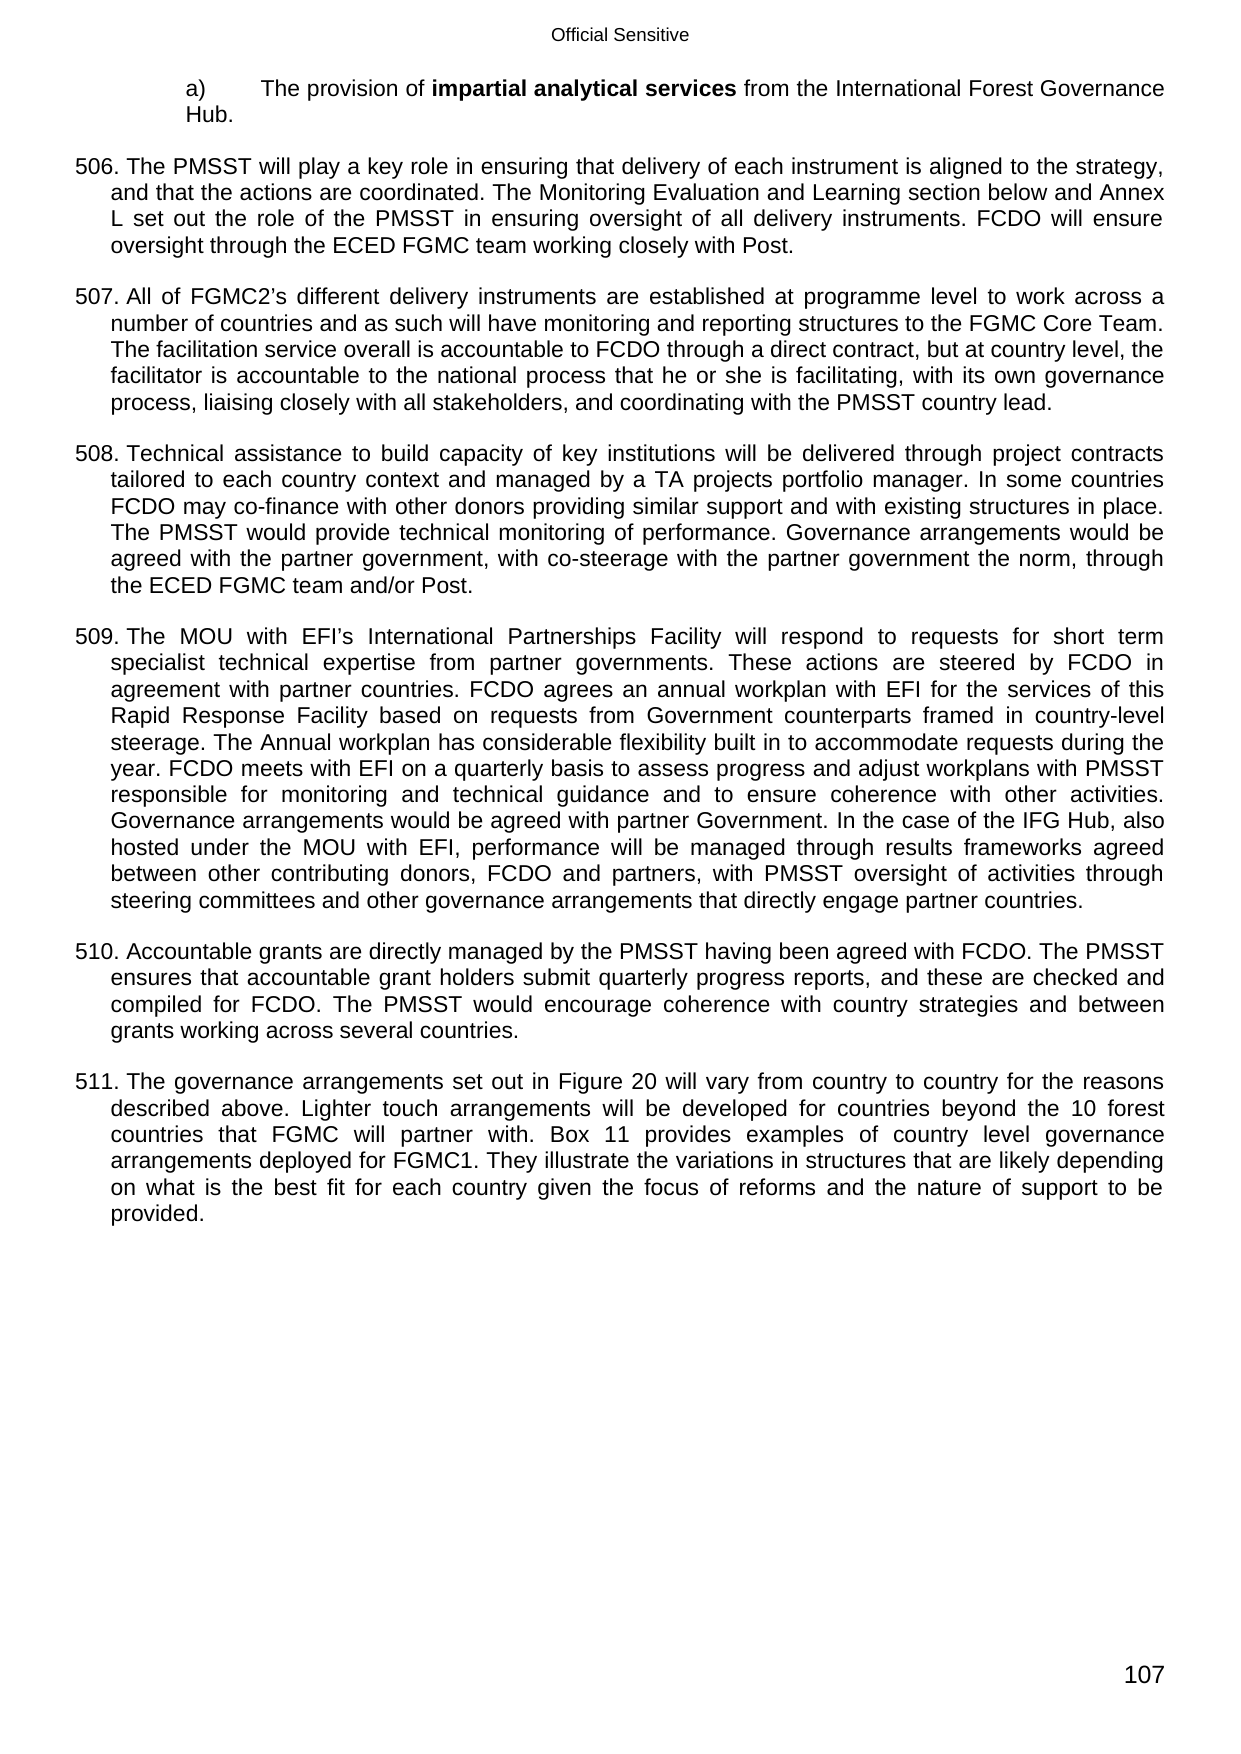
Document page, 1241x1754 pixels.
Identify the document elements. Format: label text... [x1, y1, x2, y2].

list The provision of impartial analytical services from the International Forest Governance Hub. [185, 75, 1165, 128]
list All of FGMC2’s different delivery instruments are established at programme level to work across a number of countries and as such will have monitoring and reporting structures to the FGMC Core Team. The facilitation service overall is accountable to FCDO through a direct contract, but at country level, the facilitator is accountable to the national process that he or she is facilitating, with its own governance process, liaising closely with all stakeholders, and coordinating with the PMSST country lead. [75, 283, 1165, 415]
list The governance arrangements set out in Figure 20 will vary from country to country for the reasons described above. Lighter touch arrangements will be developed for countries beyond the 10 forest countries that FGMC will partner with. Box 11 provides examples of country level governance arrangements deployed for FGMC1. They illustrate the variations in structures that are likely depending on what is the best fit for each country given the focus of reforms and the nature of support to be provided. [75, 1068, 1165, 1226]
list The MOU with EFI’s International Partnerships Facility will respond to requests for short term specialist technical expertise from partner governments. These actions are steered by FCDO in agreement with partner countries. FCDO agrees an annual workplan with EFI for the services of this Rapid Response Facility based on requests from Government counterparts framed in country-level steerage. The Annual workplan has considerable flexibility built in to accommodate requests during the year. FCDO meets with EFI on a quarterly basis to assess progress and adjust workplans with PMSST responsible for monitoring and technical guidance and to ensure coherence with other activities. Governance arrangements would be agreed with partner Government. In the case of the IFG Hub, also hosted under the MOU with EFI, performance will be managed through results frameworks agreed between other contributing donors, FCDO and partners, with PMSST oversight of activities through steering committees and other governance arrangements that directly engage partner countries. [75, 623, 1165, 913]
list Technical assistance to build capacity of key institutions will be delivered through project contracts tailored to each country context and managed by a TA projects portfolio manager. In some countries FCDO may co-finance with other donors providing similar support and with existing structures in place. The PMSST would provide technical monitoring of performance. Governance arrangements would be agreed with the partner government, with co-steerage with the partner government the norm, through the ECED FGMC team and/or Post. [75, 440, 1165, 598]
list Accountable grants are directly managed by the PMSST having been agreed with FCDO. The PMSST ensures that accountable grant holders submit quarterly progress reports, and these are checked and compiled for FCDO. The PMSST would encourage coherence with country strategies and between grants working across several countries. [75, 938, 1165, 1043]
list The PMSST will play a key role in ensuring that delivery of each instrument is aligned to the strategy, and that the actions are coordinated. The Monitoring Evaluation and Learning section below and Annex L set out the role of the PMSST in ensuring oversight of all delivery instruments. FCDO will ensure oversight through the ECED FGMC team working closely with Post. [75, 153, 1165, 258]
